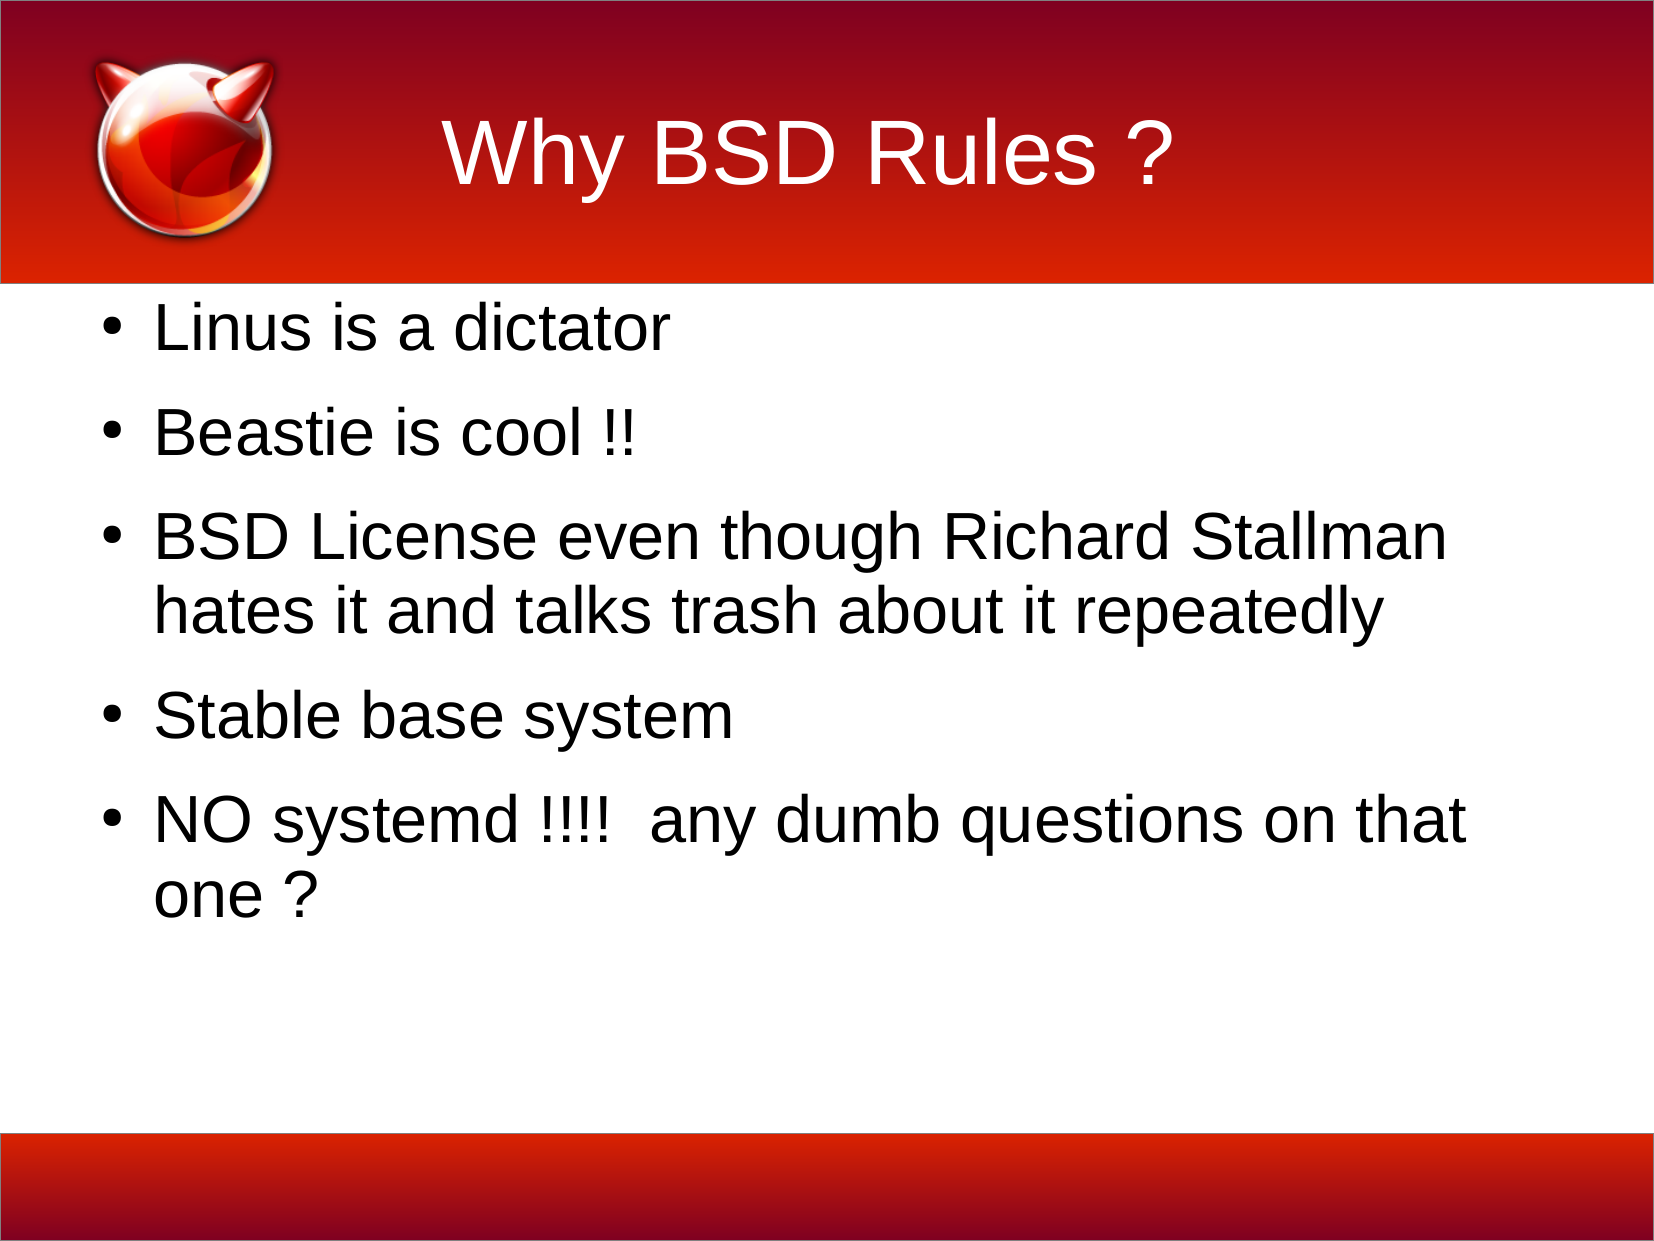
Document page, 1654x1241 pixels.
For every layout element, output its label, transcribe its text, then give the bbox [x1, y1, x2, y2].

title Why BSD Rules ? [82, 49, 1536, 257]
list Linus is a dictator Beastie is cool !! BSD License even though Richard Stallman hates it and talks trash about it repeatedly Stable base system NO systemd !!!! any dumb questions on that one ? [82, 290, 1538, 1010]
